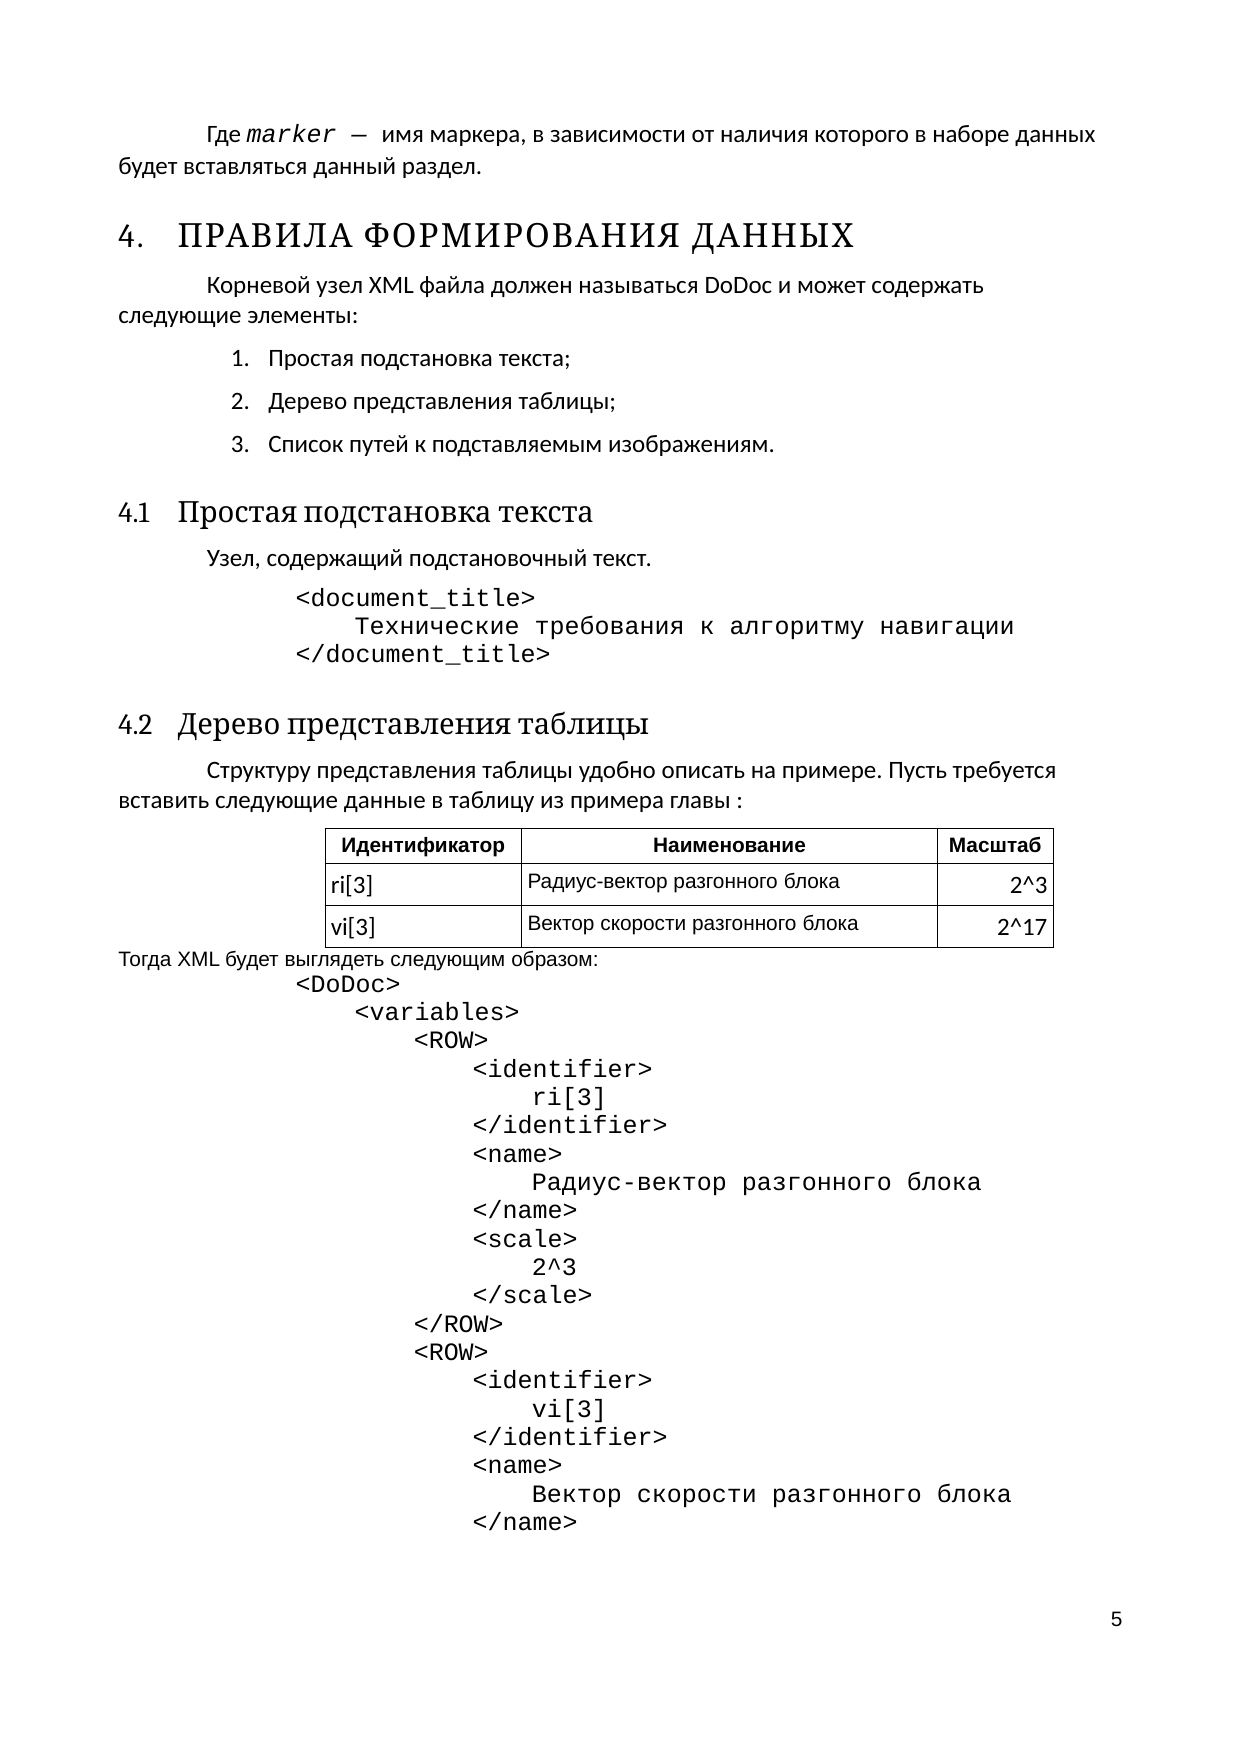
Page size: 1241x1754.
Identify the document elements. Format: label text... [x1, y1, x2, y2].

table_cell 2^17 [938, 906, 1053, 947]
text Узел, содержащий подстановочный текст. [118, 542, 1122, 573]
list Дерево представления таблицы; [231, 385, 1122, 416]
table_header Масштаб [938, 829, 1053, 863]
text <DoDoc> <variables> <ROW> <identifier> ri[3] </identifier> <name> Радиус-вектор разгонного блока </name> <scale> 2^3 </scale> </ROW> <ROW> <identifier> vi[3] </identifier> <name> Вектор скорости разгонного блока </name> [295, 971, 1122, 1538]
table_cell Радиус-вектор разгонного блока [522, 864, 937, 905]
list Простая подстановка текста; [231, 342, 1122, 373]
text <document_title> Технические требования к алгоритму навигации </document_title> [295, 585, 1122, 670]
text Структуру представления таблицы удобно описать на примере. Пусть требуется вставить следующие данные в таблицу из примера главы : [118, 754, 1122, 815]
subtitle Простая подстановка текста [118, 496, 1122, 530]
table_cell ri[3] [326, 864, 521, 905]
subtitle Правила формирования данных [118, 218, 1122, 256]
text Корневой узел XML файла должен называться DoDoc и может содержать следующие элементы: [118, 269, 1122, 330]
text Где marker — имя маркера, в зависимости от наличия которого в наборе данных будет вставляться данный раздел. [118, 118, 1122, 180]
subtitle Дерево представления таблицы [118, 708, 1122, 741]
table_cell 2^3 [938, 864, 1053, 905]
table_cell Вектор скорости разгонного блока [522, 906, 937, 947]
table_cell vi[3] [326, 906, 521, 947]
table_header Идентификатор [326, 829, 521, 863]
table_header Наименование [522, 829, 937, 863]
text Тогда XML будет выглядеть следующим образом: [118, 947, 1122, 971]
list Список путей к подставляемым изображениям. [231, 428, 1122, 459]
